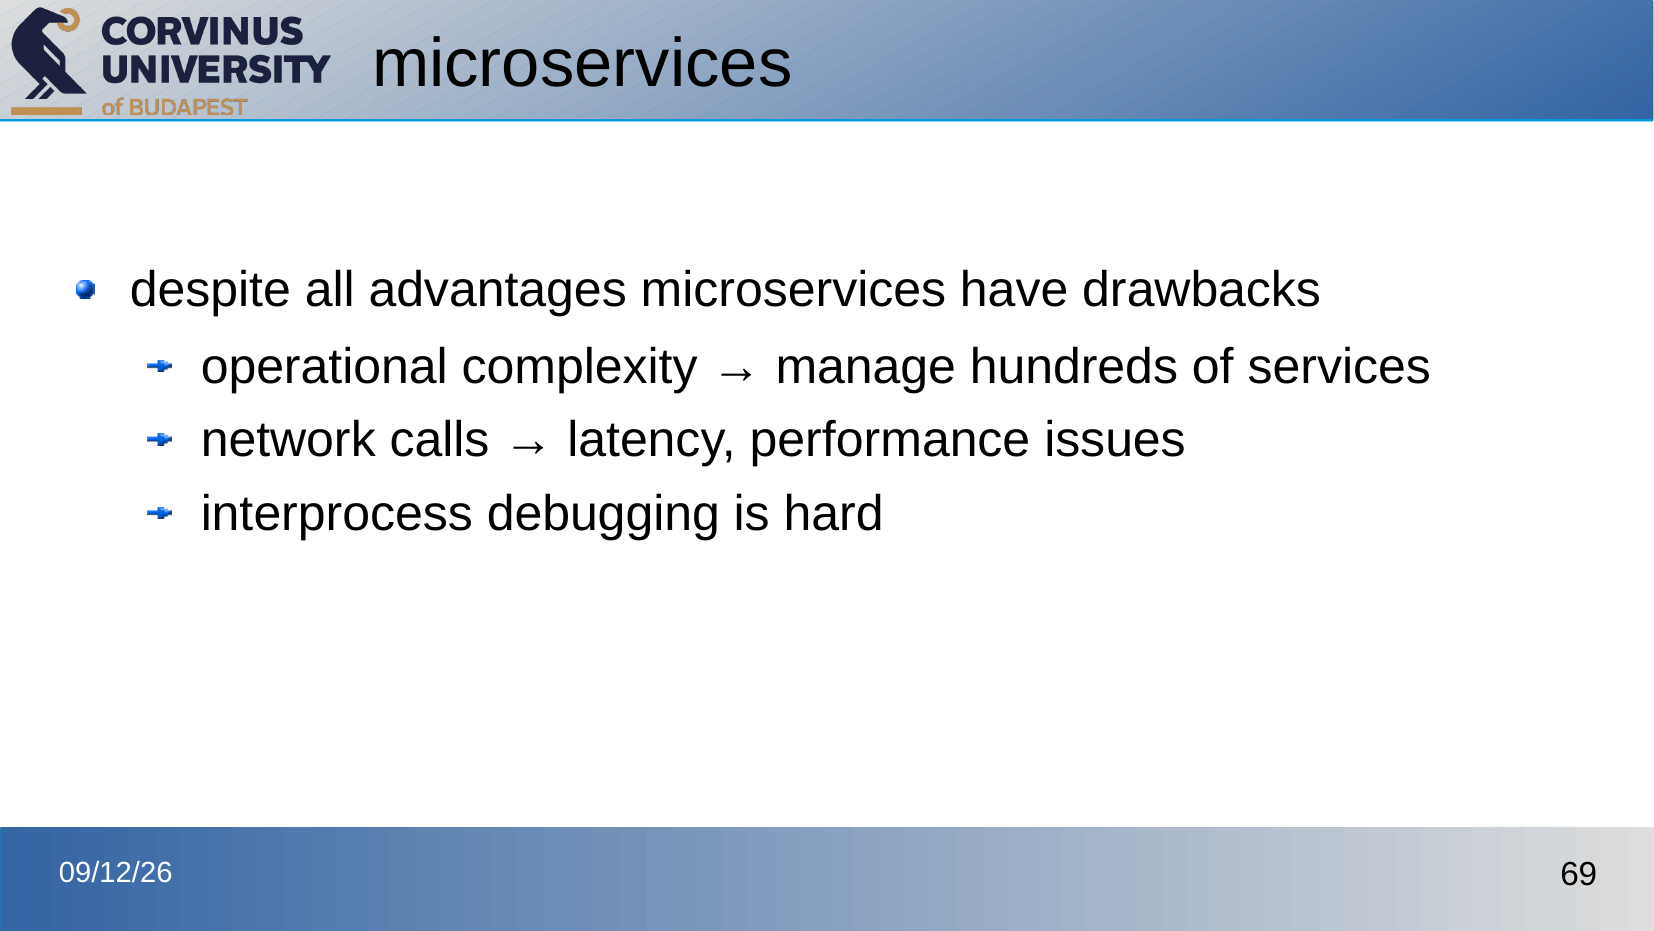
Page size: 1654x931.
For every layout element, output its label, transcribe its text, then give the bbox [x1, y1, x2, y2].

list despite all advantages microservices have drawbacks operational complexity → manage hundreds of services network calls → latency, performance issues interprocess debugging is hard [59, 177, 1595, 768]
picture [11, 7, 331, 115]
title microservices [372, 23, 1625, 103]
